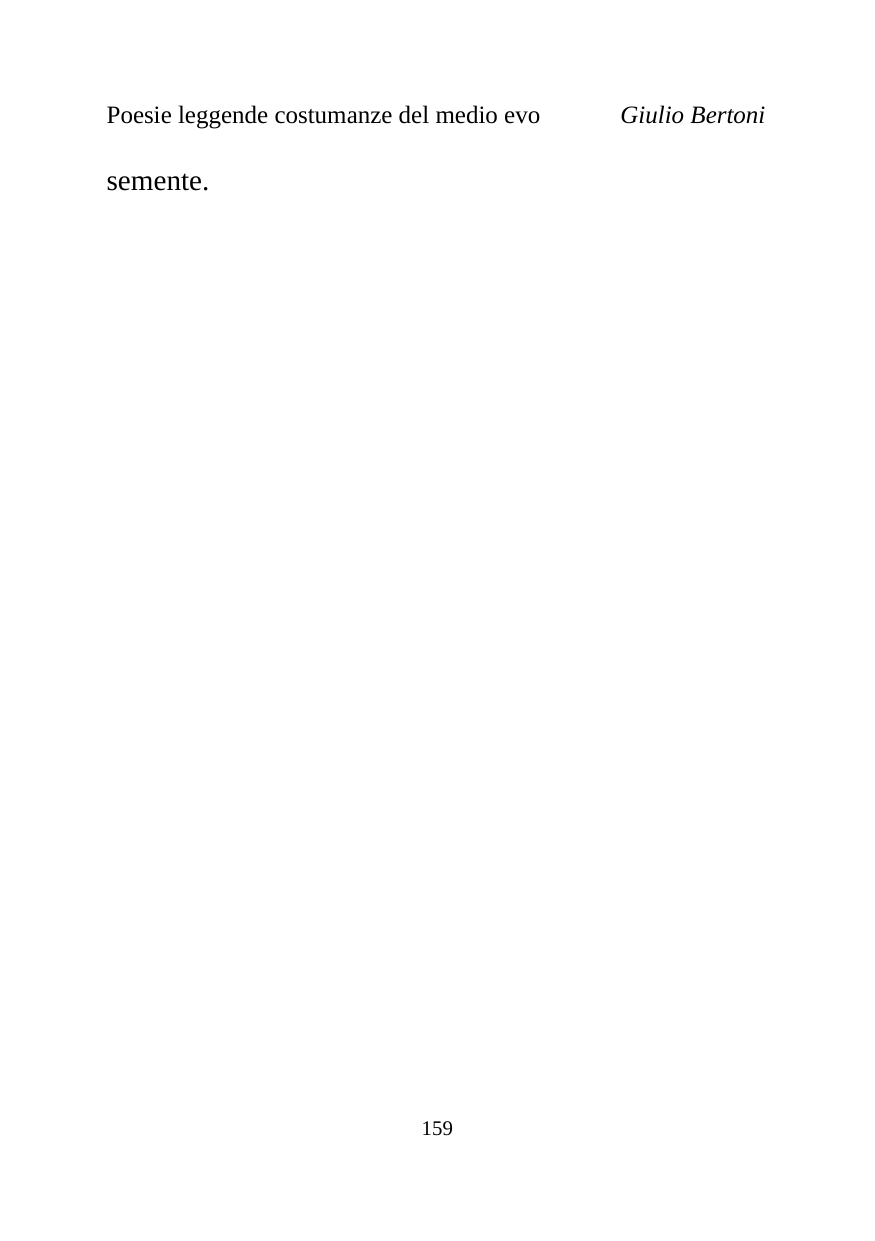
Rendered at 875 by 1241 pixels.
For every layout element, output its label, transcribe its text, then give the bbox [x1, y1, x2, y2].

text semente. [106, 163, 768, 196]
